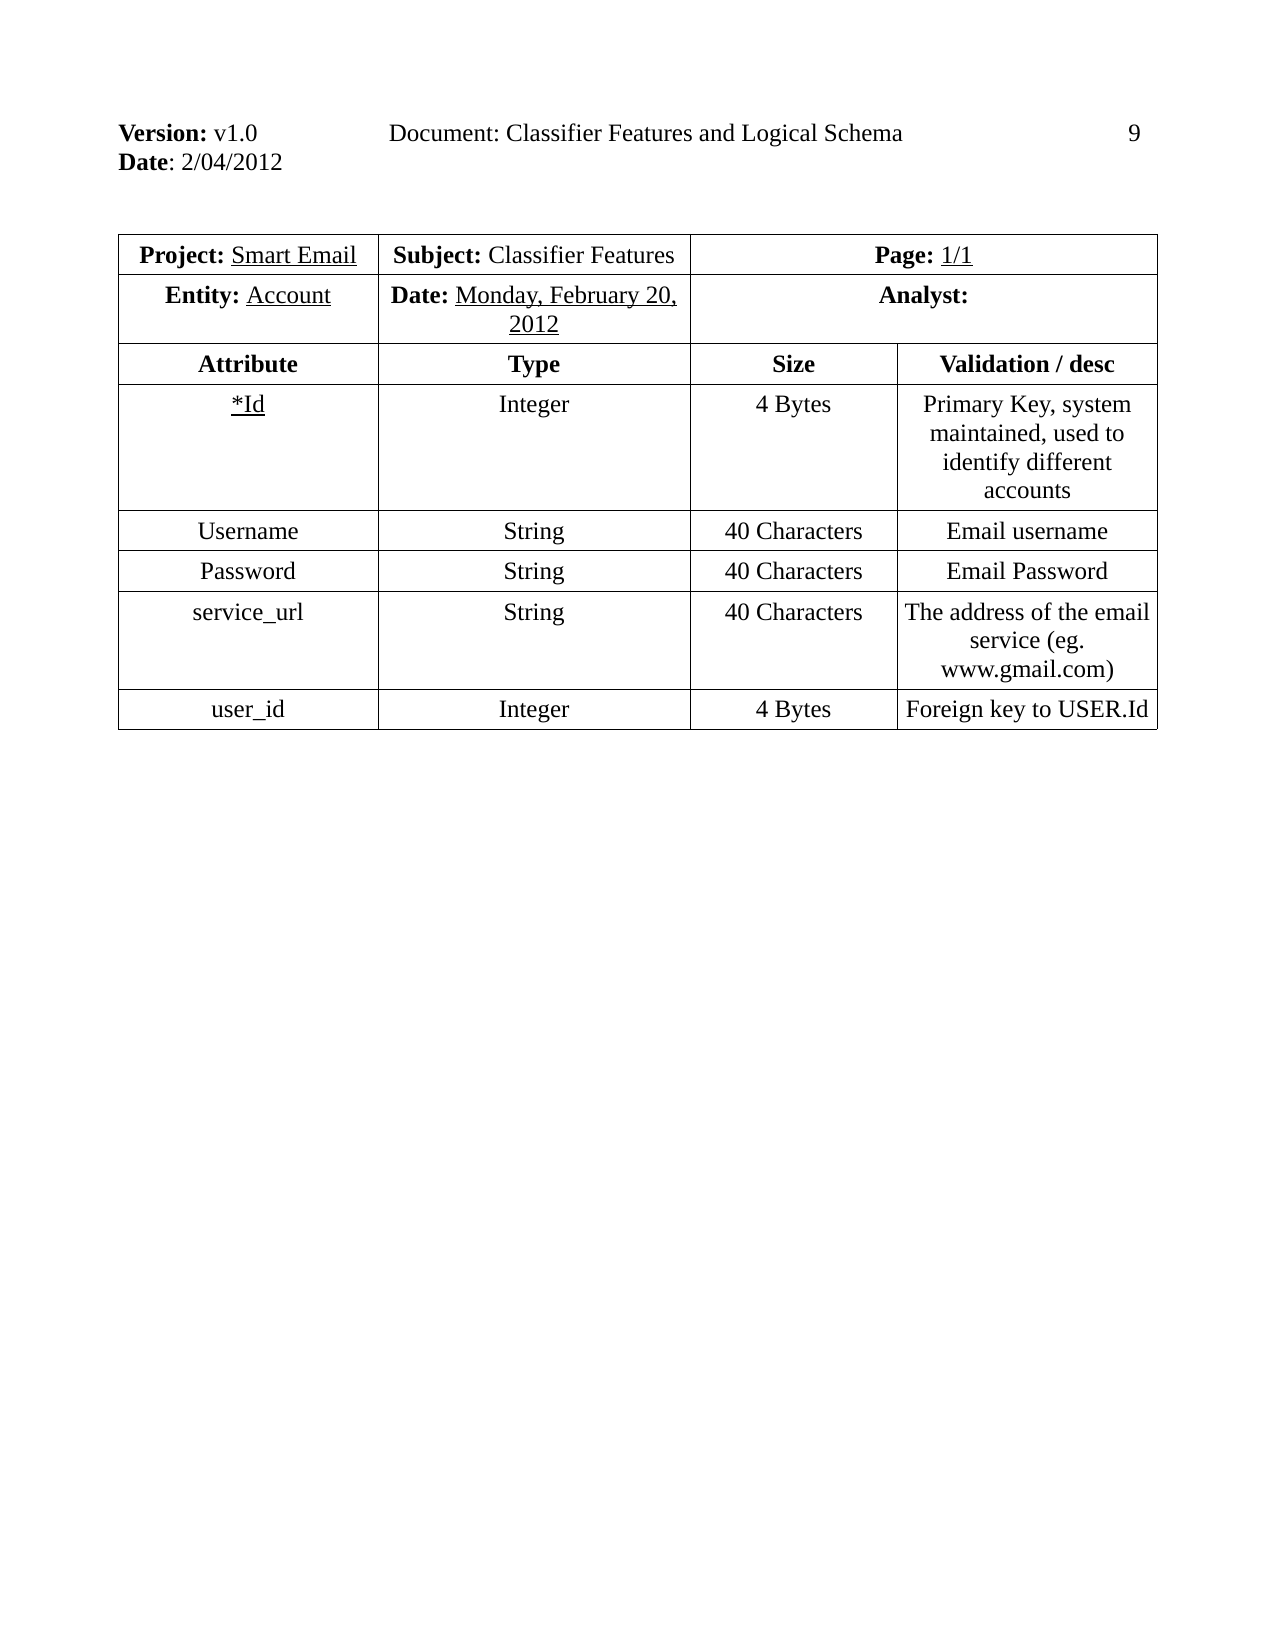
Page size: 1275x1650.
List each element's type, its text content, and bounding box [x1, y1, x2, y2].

table_cell Username [119, 511, 378, 550]
table_cell Attribute [119, 344, 378, 383]
table_cell String [379, 551, 690, 591]
table_cell Entity: Account [119, 275, 378, 343]
table_cell The address of the email service (eg. www.gmail.com) [898, 592, 1157, 688]
table_cell 40 Characters [691, 511, 897, 550]
table_cell Type [379, 344, 690, 383]
table_cell Primary Key, system maintained, used to identify different accounts [898, 385, 1157, 510]
table_cell user_id [119, 690, 378, 729]
table_cell Integer [379, 385, 690, 510]
table_cell String [379, 511, 690, 550]
table_cell 4 Bytes [691, 385, 897, 510]
table_header Subject: Classifier Features [379, 235, 690, 274]
table_cell String [379, 592, 690, 688]
table_cell Foreign key to USER.Id [898, 690, 1157, 729]
table_cell Email username [898, 511, 1157, 550]
table_cell service_url [119, 592, 378, 688]
table_cell Validation / desc [898, 344, 1157, 383]
table_cell Integer [379, 690, 690, 729]
table_header Project: Smart Email [119, 235, 378, 274]
table_cell Analyst: [691, 275, 1157, 343]
table_cell 40 Characters [691, 551, 897, 591]
table_header Page: 1/1 [691, 235, 1157, 274]
table_cell *Id [119, 385, 378, 510]
table_cell Size [691, 344, 897, 383]
table_cell Email Password [898, 551, 1157, 591]
table_cell Date: Monday, February 20, 2012 [379, 275, 690, 343]
table_cell 40 Characters [691, 592, 897, 688]
table_cell 4 Bytes [691, 690, 897, 729]
table_cell Password [119, 551, 378, 591]
